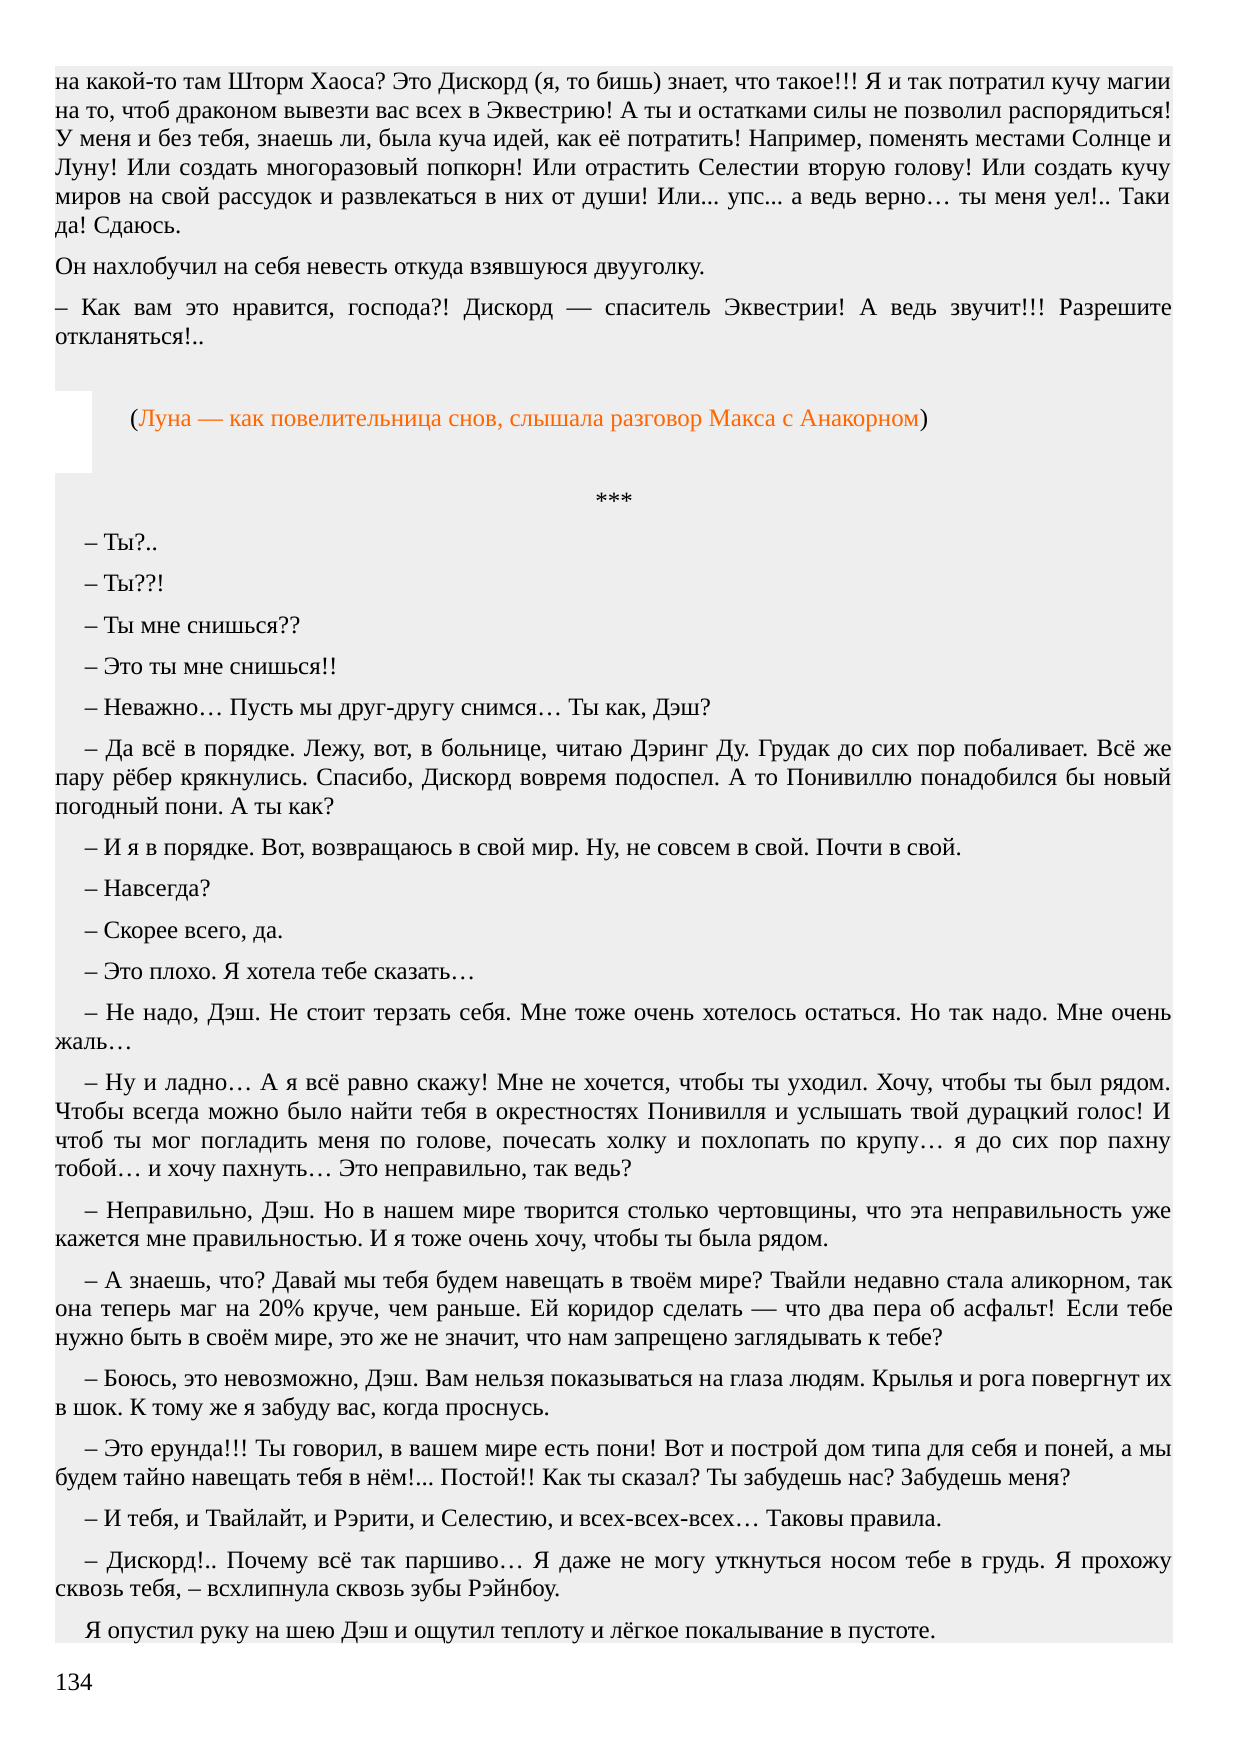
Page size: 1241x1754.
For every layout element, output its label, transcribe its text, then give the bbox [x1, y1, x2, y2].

text Я опустил руку на шею Дэш и ощутил теплоту и лёгкое покалывание в пустоте. [55, 1615, 1173, 1643]
text Он нахлобучил на себя невесть откуда взявшуюся двууголку. [55, 251, 1173, 280]
text – Да всё в порядке. Лежу, вот, в больнице, читаю Дэринг Ду. Грудак до сих пор побаливает. Всё же пару рёбер крякнулись. Спасибо, Дискорд вовремя подоспел. А то Понивиллю понадобился бы новый погодный пони. А ты как? [55, 733, 1173, 820]
text – А знаешь, что? Давай мы тебя будем навещать в твоём мире? Твайли недавно стала аликорном, так она теперь маг на 20% круче, чем раньше. Ей коридор сделать — что два пера об асфальт! Если тебе нужно быть в своём мире, это же не значит, что нам запрещено заглядывать к тебе? [55, 1265, 1173, 1351]
text – Дискорд!.. Почему всё так паршиво… Я даже не могу уткнуться носом тебе в грудь. Я прохожу сквозь тебя, – всхлипнула сквозь зубы Рэйнбоу. [55, 1545, 1173, 1602]
text на какой-то там Шторм Хаоса? Это Дискорд (я, то бишь) знает, что такое!!! Я и так потратил кучу магии на то, чтоб драконом вывезти вас всех в Эквестрию! А ты и остатками силы не позволил распорядиться! У меня и без тебя, знаешь ли, была куча идей, как её потратить! Например, поменять местами Солнце и Луну! Или создать многоразовый попкорн! Или отрастить Селестии вторую голову! Или создать кучу миров на свой рассудок и развлекаться в них от души! Или... упс... а ведь верно… ты меня уел!.. Таки да! Сдаюсь. [55, 66, 1173, 238]
text – Ты?.. [55, 527, 1173, 556]
text – Это плохо. Я хотела тебе сказать… [55, 956, 1173, 985]
text – Скорее всего, да. [55, 915, 1173, 943]
text – Не надо, Дэш. Не стоит терзать себя. Мне тоже очень хотелось остаться. Но так надо. Мне очень жаль… [55, 997, 1173, 1055]
text – Как вам это нравится, господа?! Дискорд — спаситель Эквестрии! А ведь звучит!!! Разрешите откланяться!.. [55, 292, 1173, 350]
list (Луна — как повелительница снов, слышала разговор Макса с Анакорном) [92, 403, 1173, 432]
text – Это ты мне снишься!! [55, 651, 1173, 680]
text – Ты мне снишься?? [55, 610, 1173, 638]
text *** [55, 486, 1173, 515]
text – И я в порядке. Вот, возвращаюсь в свой мир. Ну, не совсем в свой. Почти в свой. [55, 832, 1173, 861]
text – Ты??! [55, 568, 1173, 597]
text – Неважно… Пусть мы друг-другу снимся… Ты как, Дэш? [55, 692, 1173, 721]
text – Это ерунда!!! Ты говорил, в вашем мире есть пони! Вот и построй дом типа для себя и поней, а мы будем тайно навещать тебя в нём!... Постой!! Как ты сказал? Ты забудешь нас? Забудешь меня? [55, 1433, 1173, 1491]
text – Боюсь, это невозможно, Дэш. Вам нельзя показываться на глаза людям. Крылья и рога повергнут их в шок. К тому же я забуду вас, когда проснусь. [55, 1363, 1173, 1421]
text – И тебя, и Твайлайт, и Рэрити, и Селестию, и всех-всех-всех… Таковы правила. [55, 1503, 1173, 1532]
text – Ну и ладно… А я всё равно скажу! Мне не хочется, чтобы ты уходил. Хочу, чтобы ты был рядом. Чтобы всегда можно было найти тебя в окрестностях Понивилля и услышать твой дурацкий голос! И чтоб ты мог погладить меня по голове, почесать холку и похлопать по крупу… я до сих пор пахну тобой… и хочу пахнуть… Это неправильно, так ведь? [55, 1067, 1173, 1182]
text – Навсегда? [55, 873, 1173, 902]
text – Неправильно, Дэш. Но в нашем мире творится столько чертовщины, что эта неправильность уже кажется мне правильностью. И я тоже очень хочу, чтобы ты была рядом. [55, 1195, 1173, 1252]
